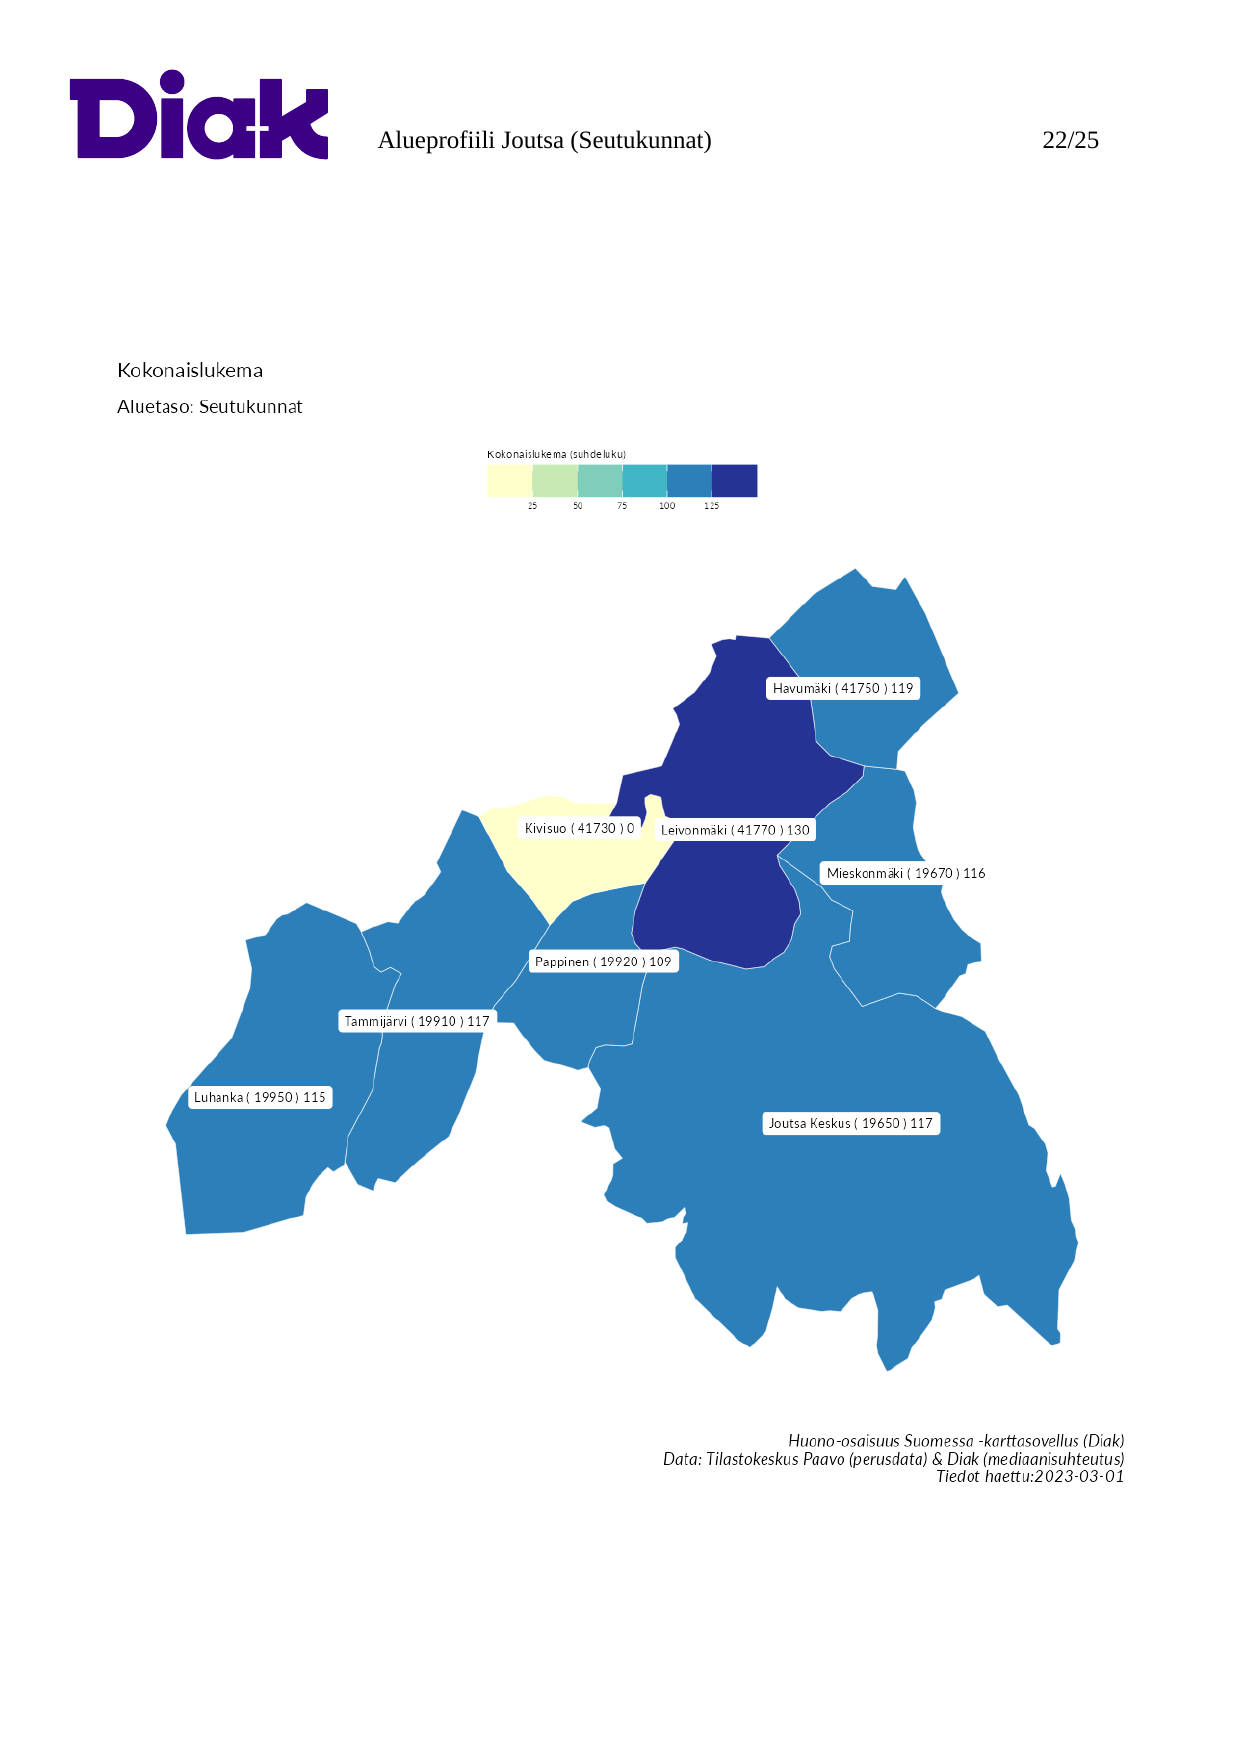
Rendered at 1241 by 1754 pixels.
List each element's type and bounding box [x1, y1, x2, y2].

picture [61, 196, 1179, 1651]
